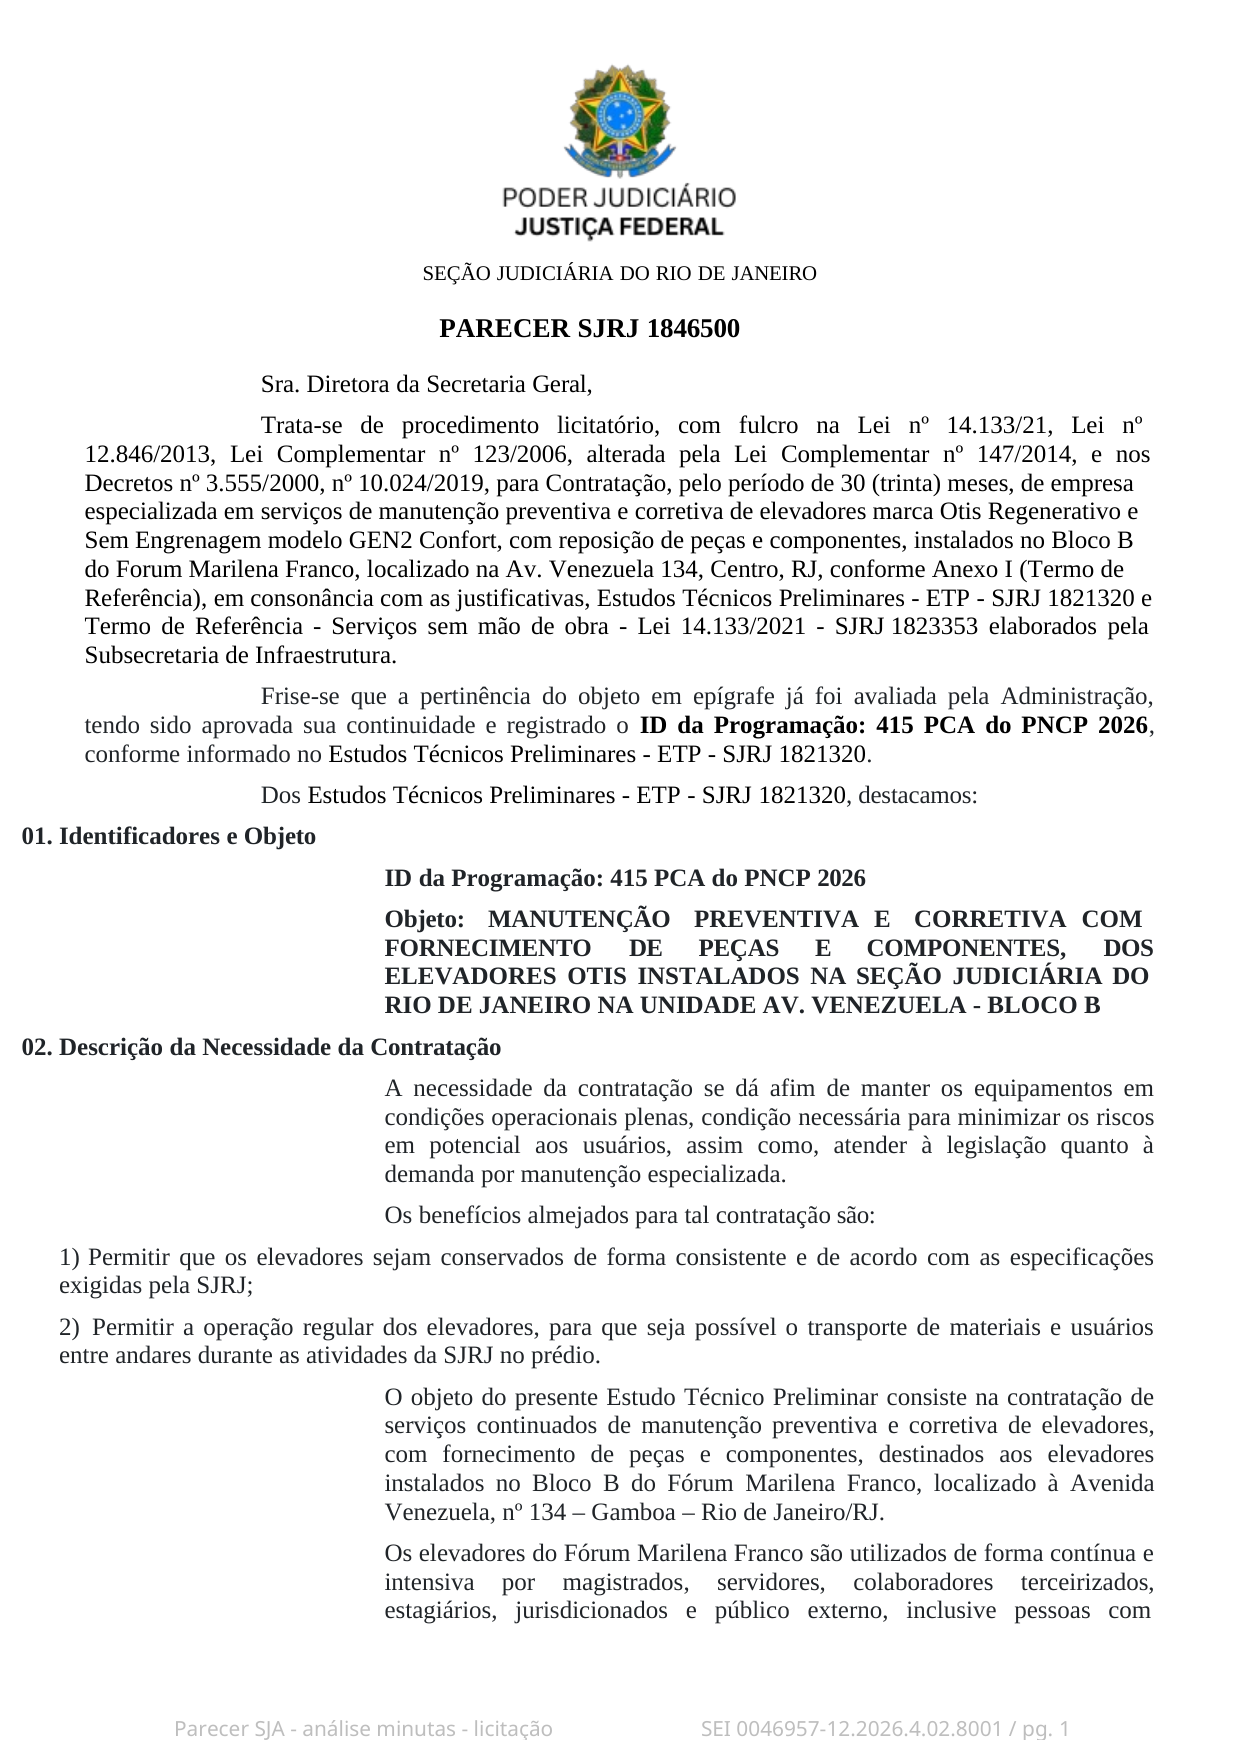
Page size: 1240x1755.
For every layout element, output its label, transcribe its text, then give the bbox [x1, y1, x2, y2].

list Permitir a operação regular dos elevadores, para que seja possível o transporte de materiais e usuários entre andares durante as atividades da SJRJ no prédio. [59, 1312, 1155, 1369]
text SEÇÃO JUDICIÁRIA DO RIO DE JANEIRO [118, 261, 1122, 285]
list Descrição da Necessidade da Contratação [21, 1032, 1181, 1060]
text Dos Estudos Técnicos Preliminares - ETP - SJRJ 1821320, destacamos: [261, 780, 1181, 809]
list Permitir que os elevadores sejam conservados de forma consistente e de acordo com as especificações exigidas pela SJRJ; [59, 1242, 1155, 1299]
text ID da Programação: 415 PCA do PNCP 2026 [384, 863, 1181, 891]
text O objeto do presente Estudo Técnico Preliminar consiste na contratação de serviços continuados de manutenção preventiva e corretiva de elevadores, com fornecimento de peças e componentes, destinados aos elevadores instalados no Bloco B do Fórum Marilena Franco, localizado à Avenida Venezuela, nº 134 – Gamboa – Rio de Janeiro/RJ. [384, 1382, 1155, 1525]
text Os benefícios almejados para tal contratação são: [384, 1200, 1181, 1229]
text A necessidade da contratação se dá afim de manter os equipamentos em condições operacionais plenas, condição necessária para minimizar os riscos em potencial aos usuários, assim como, atender à legislação quanto à demanda por manutenção especializada. [384, 1073, 1155, 1188]
list Identificadores e Objeto [21, 821, 1181, 850]
text Trata-se de procedimento licitatório, com fulcro na Lei nº 14.133/21, Lei nº 12.846/2013, Lei Complementar nº 123/2006, alterada pela Lei Complementar nº 147/2014, e nos Decretos nº 3.555/2000, nº 10.024/2019, para Contratação, pelo período de 30 (trinta) meses, de empresa especializada em serviços de manutenção preventiva e corretiva de elevadores marca Otis Regenerativo e Sem Engrenagem modelo GEN2 Confort, com reposição de peças e componentes, instalados no Bloco B do Forum Marilena Franco, localizado na Av. Venezuela 134, Centro, RJ, conforme Anexo I (Termo de Referência), em consonância com as justificativas, Estudos Técnicos Preliminares - ETP - SJRJ 1821320 e Termo de Referência - Serviços sem mão de obra - Lei 14.133/2021 - SJRJ 1823353 elaborados pela Subsecretaria de Infraestrutura. [84, 410, 1157, 669]
text Sra. Diretora da Secretaria Geral, [261, 369, 1181, 398]
text Objeto: MANUTENÇÃO PREVENTIVA E CORRETIVA COM FORNECIMENTO DE PEÇAS E COMPONENTES, DOS ELEVADORES OTIS INSTALADOS NA SEÇÃO JUDICIÁRIA DO RIO DE JANEIRO NA UNIDADE AV. VENEZUELA - BLOCO B [384, 904, 1155, 1019]
text Os elevadores do Fórum Marilena Franco são utilizados de forma contínua e intensiva por magistrados, servidores, colaboradores terceirizados, estagiários, jurisdicionados e público externo, inclusive pessoas com [384, 1538, 1155, 1624]
text Frise-se que a pertinência do objeto em epígrafe já foi avaliada pela Administração, tendo sido aprovada sua continuidade e registrado o ID da Programação: 415 PCA do PNCP 2026, conforme informado no Estudos Técnicos Preliminares - ETP - SJRJ 1821320. [84, 681, 1155, 768]
subtitle PARECER SJRJ 1846500 [59, 312, 1121, 343]
